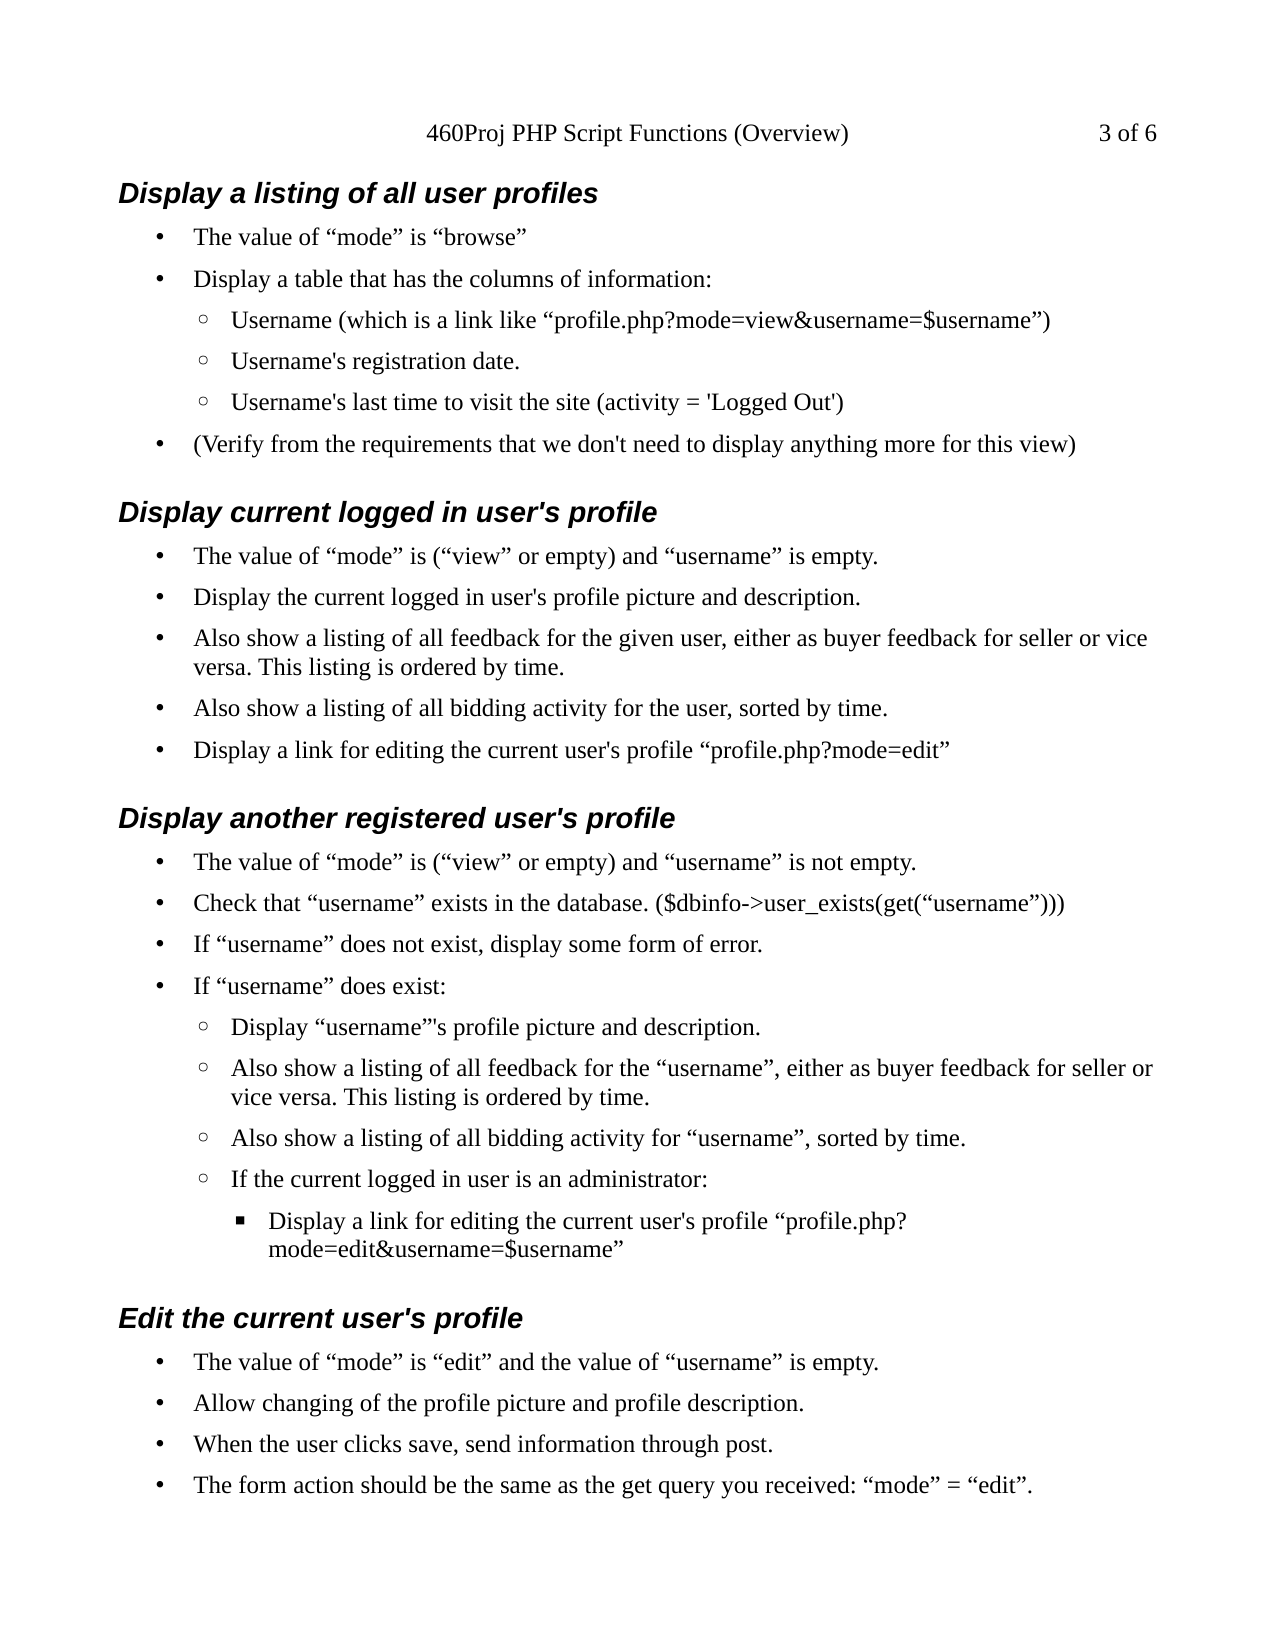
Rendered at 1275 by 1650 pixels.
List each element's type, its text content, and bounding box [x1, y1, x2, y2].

list Allow changing of the profile picture and profile description. [156, 1388, 1157, 1417]
list Display “username”'s profile picture and description. [193, 1012, 1157, 1041]
subtitle Display a listing of all user profiles [118, 176, 1157, 210]
list Also show a listing of all feedback for the given user, either as buyer feedback for seller or vice versa. This listing is ordered by time. [156, 623, 1157, 681]
list Also show a listing of all bidding activity for the user, sorted by time. [156, 693, 1157, 722]
list The form action should be the same as the get query you received: “mode” = “edit”. [156, 1471, 1157, 1499]
subtitle Display current logged in user's profile [118, 495, 1157, 528]
list If “username” does not exist, display some form of error. [156, 929, 1157, 958]
list Display the current logged in user's profile picture and description. [156, 582, 1157, 611]
list Username's last time to visit the site (activity = 'Logged Out') [193, 387, 1157, 416]
list If the current logged in user is an administrator: [193, 1164, 1157, 1193]
list Also show a listing of all feedback for the “username”, either as buyer feedback for seller or vice versa. This listing is ordered by time. [193, 1053, 1157, 1111]
list Display a link for editing the current user's profile “profile.php?mode=edit&username=$username” [231, 1206, 1157, 1263]
list Username's registration date. [193, 346, 1157, 375]
list The value of “mode” is “edit” and the value of “username” is empty. [156, 1347, 1157, 1376]
list The value of “mode” is (“view” or empty) and “username” is empty. [156, 541, 1157, 570]
list The value of “mode” is “browse” [156, 222, 1157, 251]
list Username (which is a link like “profile.php?mode=view&username=$username”) [193, 305, 1157, 334]
list Display a table that has the columns of information: [156, 264, 1157, 292]
list If “username” does exist: [156, 971, 1157, 999]
list The value of “mode” is (“view” or empty) and “username” is not empty. [156, 847, 1157, 876]
subtitle Display another registered user's profile [118, 801, 1157, 834]
list When the user clicks save, send information through post. [156, 1429, 1157, 1458]
list (Verify from the requirements that we don't need to display anything more for this view) [156, 429, 1157, 457]
list Check that “username” exists in the database. ($dbinfo->user_exists(get(“username”))) [156, 888, 1157, 917]
list Display a link for editing the current user's profile “profile.php?mode=edit” [156, 735, 1157, 763]
subtitle Edit the current user's profile [118, 1301, 1157, 1334]
list Also show a listing of all bidding activity for “username”, sorted by time. [193, 1123, 1157, 1152]
